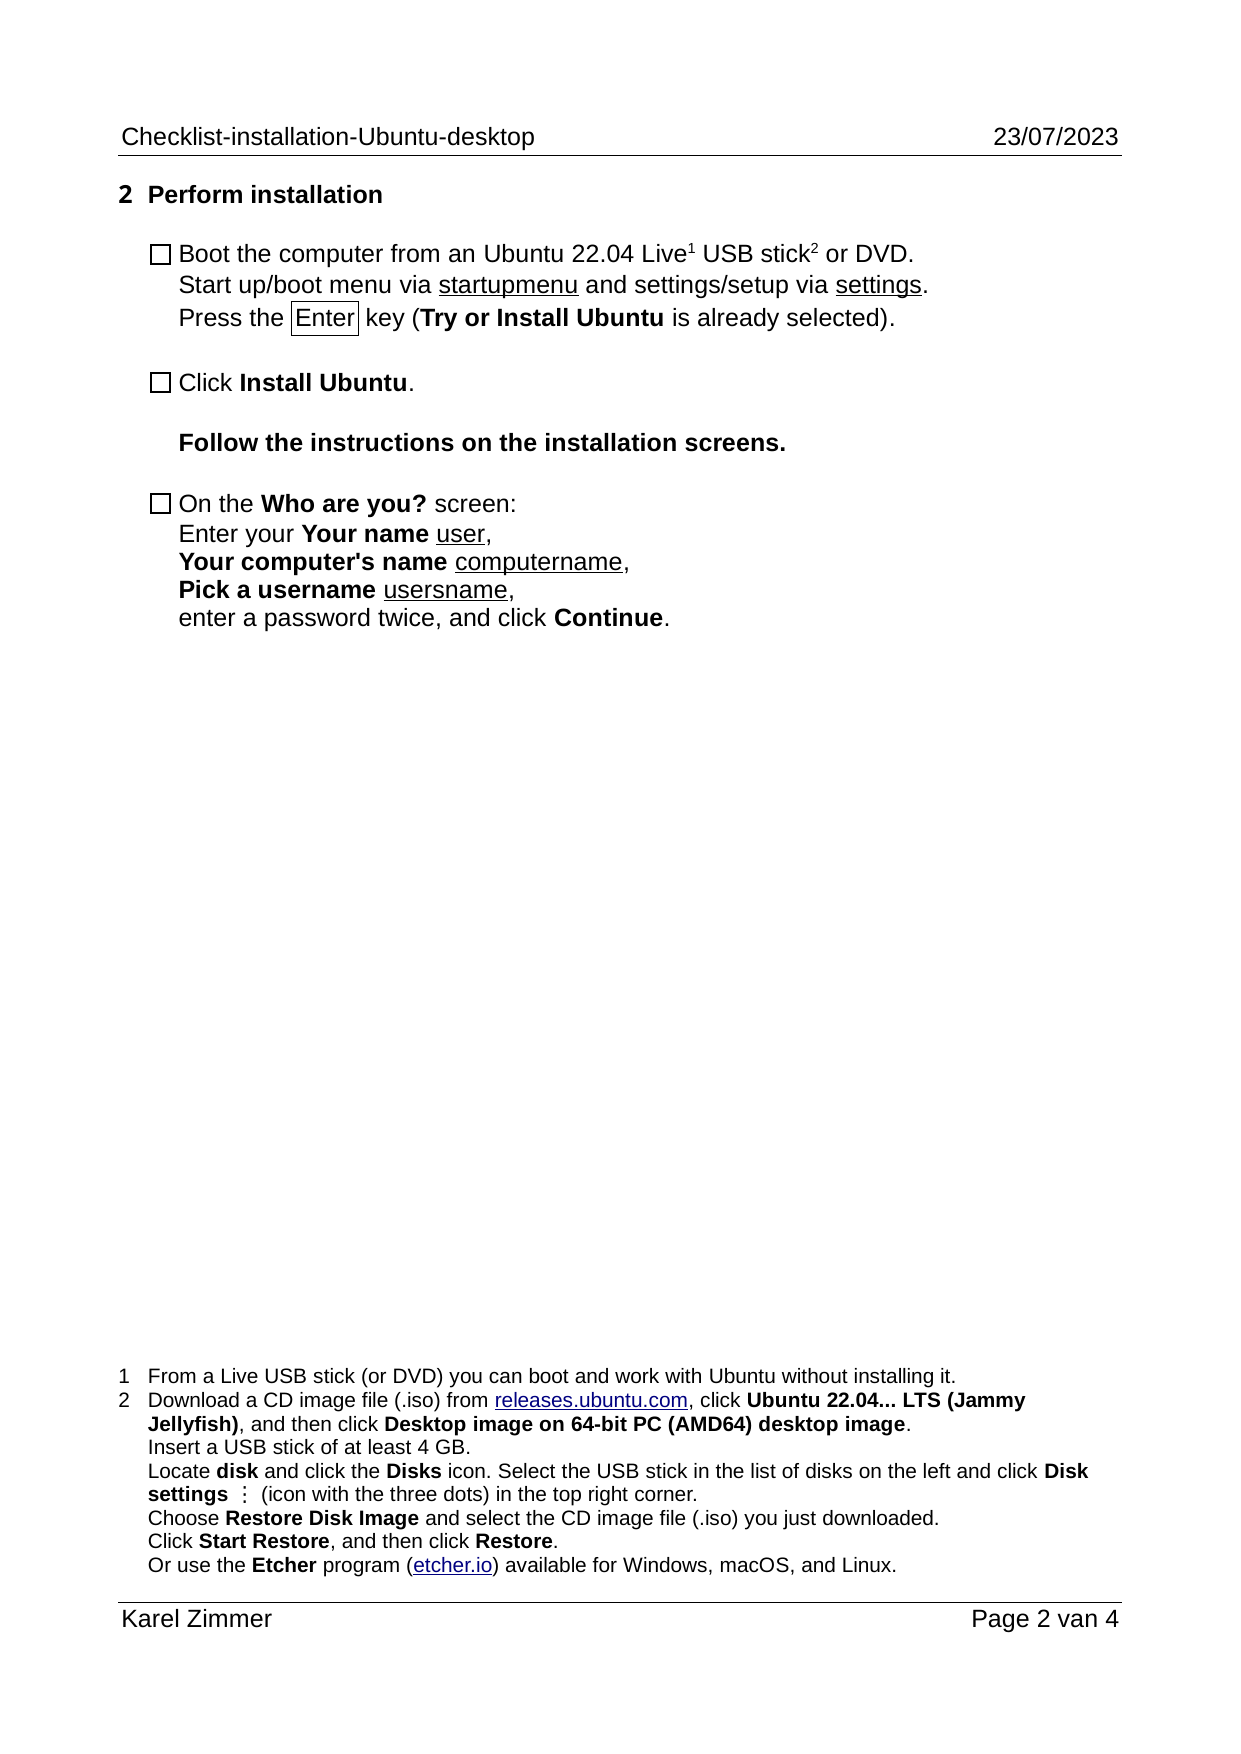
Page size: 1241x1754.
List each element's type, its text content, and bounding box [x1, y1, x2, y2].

table_cell Press the Enter key (Try or Install Ubuntu is already selected). [177, 300, 1122, 337]
table_header Boot the computer from an Ubuntu 22.04 Live USB stick or DVD. [177, 239, 1122, 269]
table_cell Start up/boot menu via STARTupMEnU and settings/setup via SETTINGS. [177, 269, 1122, 300]
table_cell [142, 458, 177, 489]
table_cell [118, 368, 142, 398]
table_cell [118, 300, 142, 337]
table_cell [142, 300, 177, 337]
table_header [142, 239, 177, 269]
table_cell On the Who are you? screen: [177, 489, 1122, 519]
table_cell [142, 337, 177, 367]
table_cell [118, 269, 142, 300]
table_cell [177, 458, 1122, 489]
table_cell Click Install Ubuntu. [177, 368, 1122, 398]
table_cell [142, 428, 177, 458]
table_cell Enter your Your name USER, Your computer's name computername, Pick a username USERsname, enter a password twice, and click Continue. [177, 519, 1122, 633]
table_cell [118, 519, 142, 633]
table_cell [142, 398, 177, 428]
table_cell [118, 398, 142, 428]
list Perform installation [118, 177, 1122, 211]
table_cell [177, 337, 1122, 367]
table_cell Follow the instructions on the installation screens. [177, 428, 1122, 458]
table_cell [142, 489, 177, 519]
table_cell [142, 269, 177, 300]
table_cell [142, 519, 177, 633]
table_cell [177, 398, 1122, 428]
table_cell [118, 489, 142, 519]
table_cell [118, 428, 142, 458]
table_cell [118, 458, 142, 489]
table_cell [118, 337, 142, 367]
table_header [118, 239, 142, 269]
table_cell [142, 368, 177, 398]
